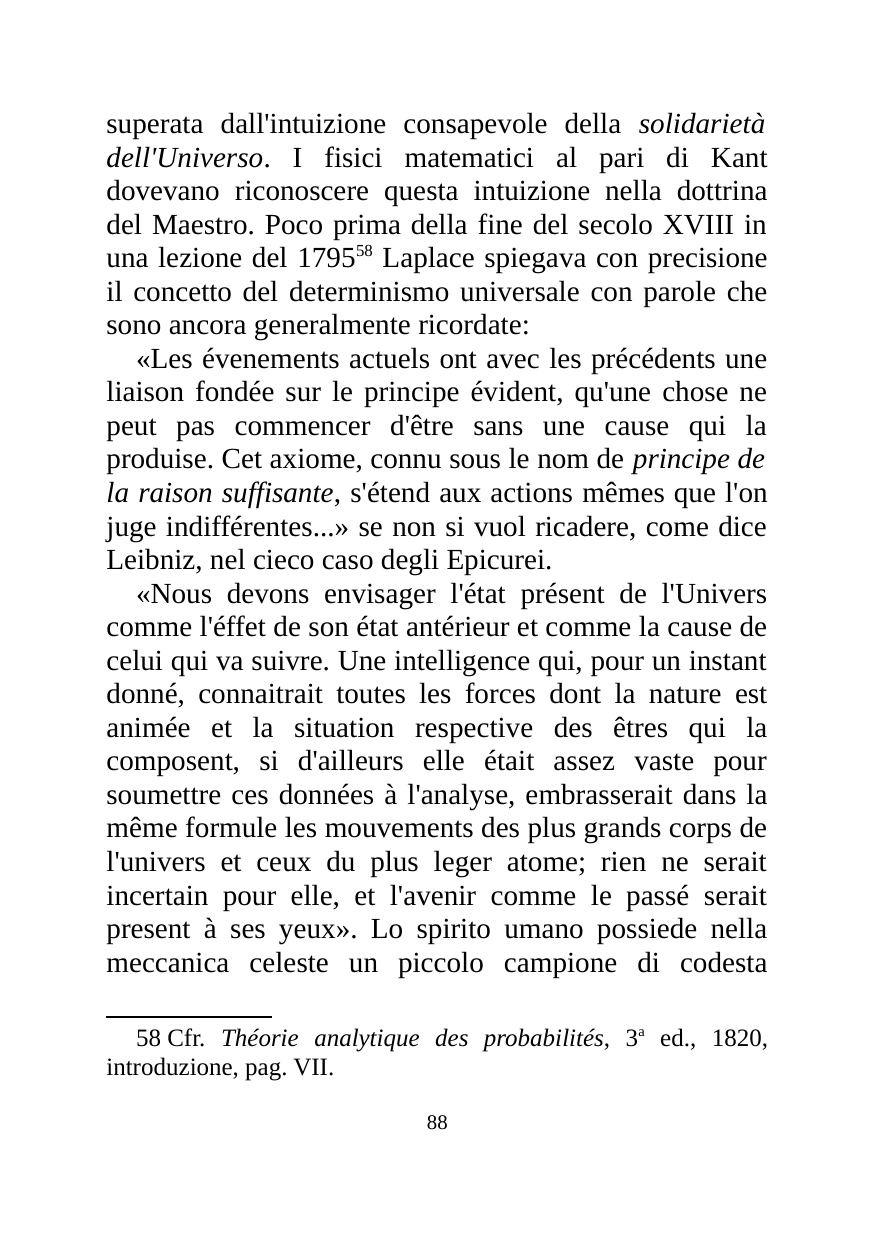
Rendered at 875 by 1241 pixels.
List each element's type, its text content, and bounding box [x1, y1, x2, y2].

text Cfr. Théorie analytique des probabilités, 3a ed., 1820, introduzione, pag. VII. [106, 1023, 768, 1080]
text «Nous devons envisager l'état présent de l'Univers comme l'éffet de son état antérieur et comme la cause de celui qui va suivre. Une intelligence qui, pour un instant donné, connaitrait toutes les forces dont la nature est animée et la situation respective des êtres qui la composent, si d'ailleurs elle était assez vaste pour soumettre ces données à l'analyse, embrasserait dans la même formule les mouvements des plus grands corps de l'univers et ceux du plus leger atome; rien ne serait incertain pour elle, et l'avenir comme le passé serait present à ses yeux». Lo spirito umano possiede nella meccanica celeste un piccolo campione di codesta [106, 576, 768, 978]
text superata dall'intuizione consapevole della solidarietà dell'Universo. I fisici matematici al pari di Kant dovevano riconoscere questa intuizione nella dottrina del Maestro. Poco prima della fine del secolo XVIII in una lezione del 1795 Laplace spiegava con precisione il concetto del determinismo universale con parole che sono ancora generalmente ricordate: [106, 106, 768, 341]
text «Les évenements actuels ont avec les précédents une liaison fondée sur le principe évident, qu'une chose ne peut pas commencer d'être sans une cause qui la produise. Cet axiome, connu sous le nom de principe de la raison suffisante, s'étend aux actions mêmes que l'on juge indifférentes...» se non si vuol ricadere, come dice Leibniz, nel cieco caso degli Epicurei. [106, 341, 768, 576]
